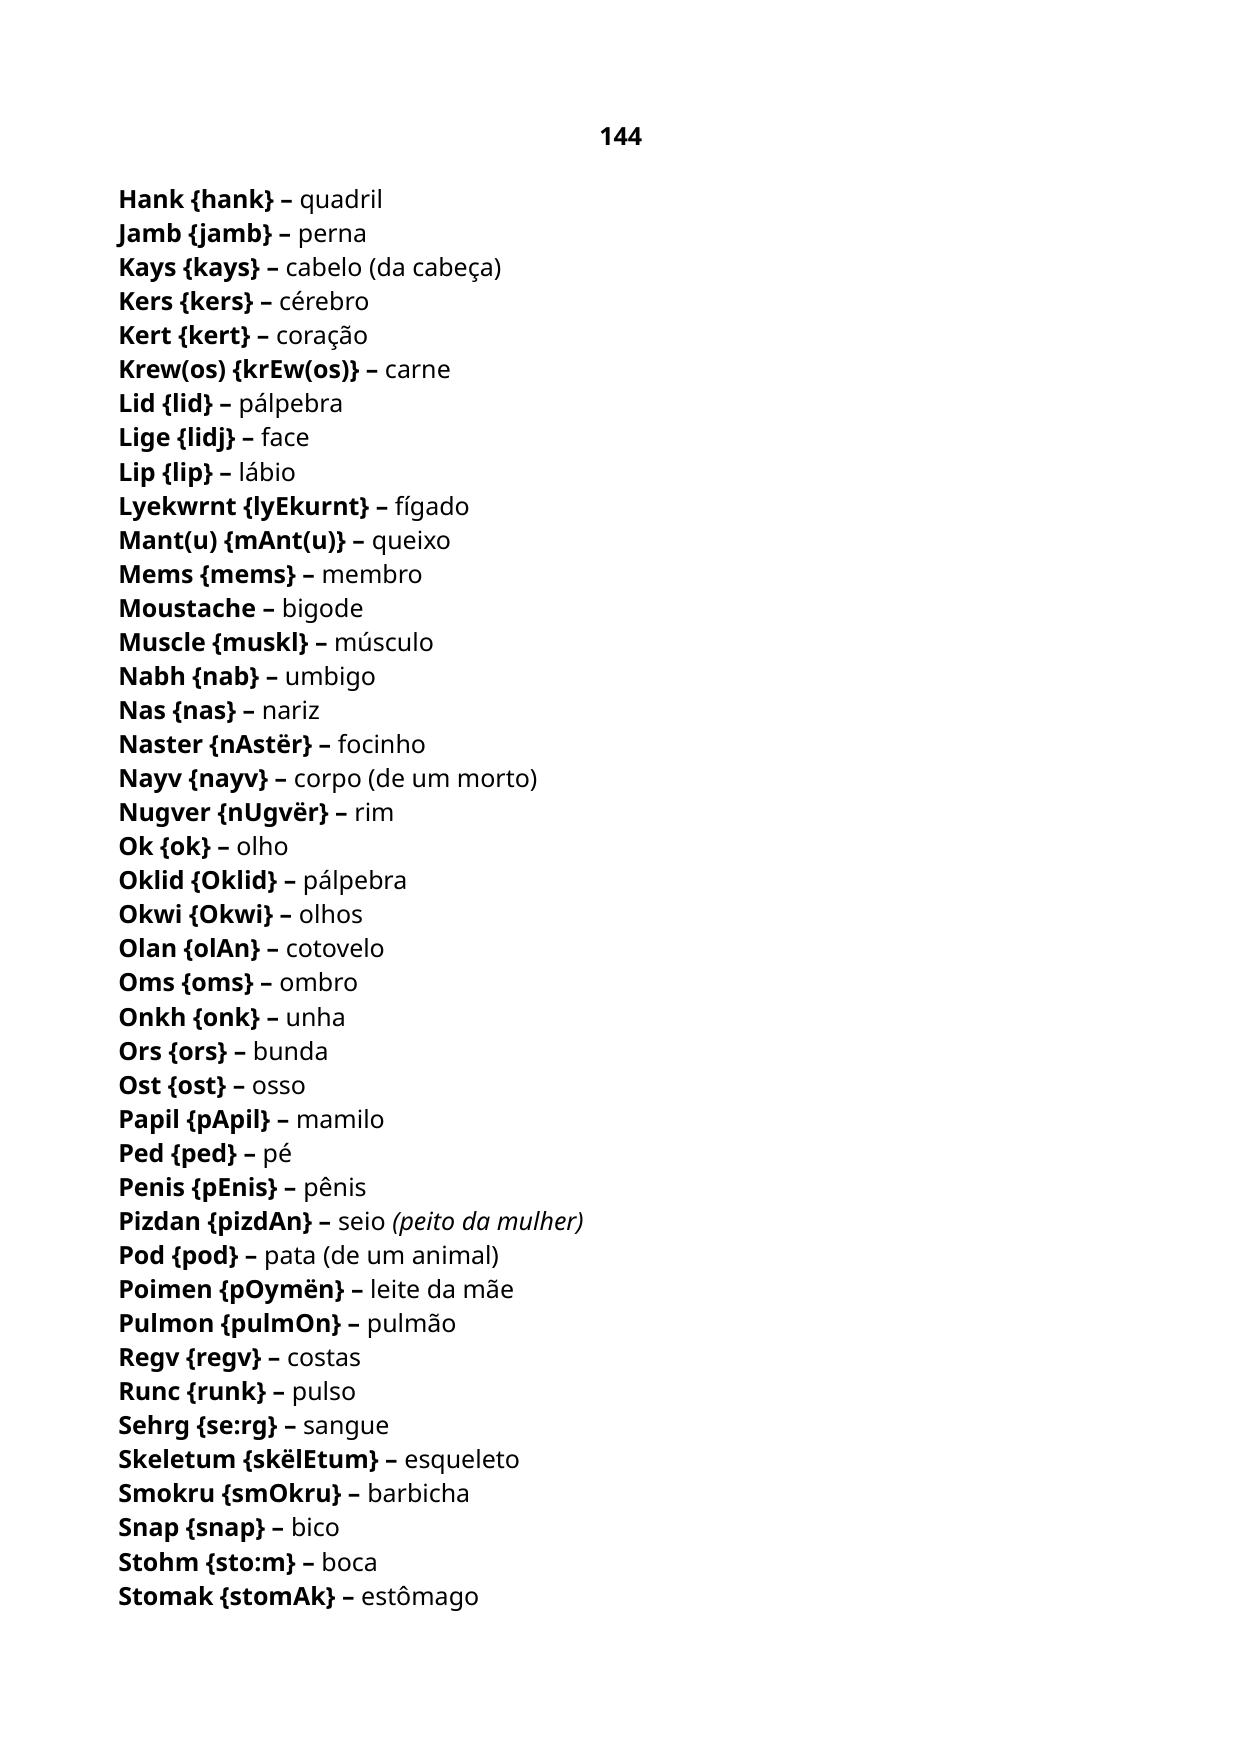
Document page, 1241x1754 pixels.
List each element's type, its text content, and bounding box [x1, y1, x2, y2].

text Lige {lidj} – face [118, 420, 1123, 454]
text Pod {pod} – pata (de um animal) [118, 1238, 1123, 1272]
text Lyekwrnt {lyEkurnt} – fígado [118, 488, 1123, 522]
text Regv {regv} – costas [118, 1340, 1123, 1374]
text Kert {kert} – coração [118, 318, 1123, 352]
text Okwi {Okwi} – olhos [118, 897, 1123, 931]
text Sehrg {se:rg} – sangue [118, 1408, 1123, 1442]
text Jamb {jamb} – perna [118, 216, 1123, 250]
text Stomak {stomAk} – estômago [118, 1578, 1123, 1612]
text Runc {runk} – pulso [118, 1374, 1123, 1408]
text Nayv {nayv} – corpo (de um morto) [118, 761, 1123, 795]
text Skeletum {skëlEtum} – esqueleto [118, 1442, 1123, 1476]
text Kers {kers} – cérebro [118, 284, 1123, 318]
text Smokru {smOkru} – barbicha [118, 1476, 1123, 1510]
text Naster {nAstër} – focinho [118, 727, 1123, 761]
text Snap {snap} – bico [118, 1510, 1123, 1544]
text Onkh {onk} – unha [118, 999, 1123, 1033]
text Muscle {muskl} – músculo [118, 624, 1123, 658]
text Ors {ors} – bunda [118, 1033, 1123, 1067]
text Moustache – bigode [118, 590, 1123, 624]
text Nas {nas} – nariz [118, 693, 1123, 727]
text Hank {hank} – quadril [118, 182, 1123, 216]
text Mant(u) {mAnt(u)} – queixo [118, 522, 1123, 556]
text Lip {lip} – lábio [118, 454, 1123, 488]
text Ost {ost} – osso [118, 1067, 1123, 1101]
text Poimen {pOymën} – leite da mãe [118, 1272, 1123, 1306]
text Krew(os) {krEw(os)} – carne [118, 352, 1123, 386]
text Mems {mems} – membro [118, 556, 1123, 590]
text Oklid {Oklid} – pálpebra [118, 863, 1123, 897]
text Nabh {nab} – umbigo [118, 658, 1123, 693]
text Pulmon {pulmOn} – pulmão [118, 1306, 1123, 1340]
text Kays {kays} – cabelo (da cabeça) [118, 250, 1123, 284]
text Ped {ped} – pé [118, 1135, 1123, 1169]
text Ok {ok} – olho [118, 829, 1123, 863]
text Papil {pApil} – mamilo [118, 1101, 1123, 1135]
text Nugver {nUgvër} – rim [118, 795, 1123, 829]
text Stohm {sto:m} – boca [118, 1544, 1123, 1578]
text Olan {olAn} – cotovelo [118, 931, 1123, 965]
text Oms {oms} – ombro [118, 965, 1123, 999]
text Penis {pEnis} – pênis [118, 1169, 1123, 1203]
text Pizdan {pizdAn} – seio (peito da mulher) [118, 1203, 1123, 1238]
text Lid {lid} – pálpebra [118, 386, 1123, 420]
